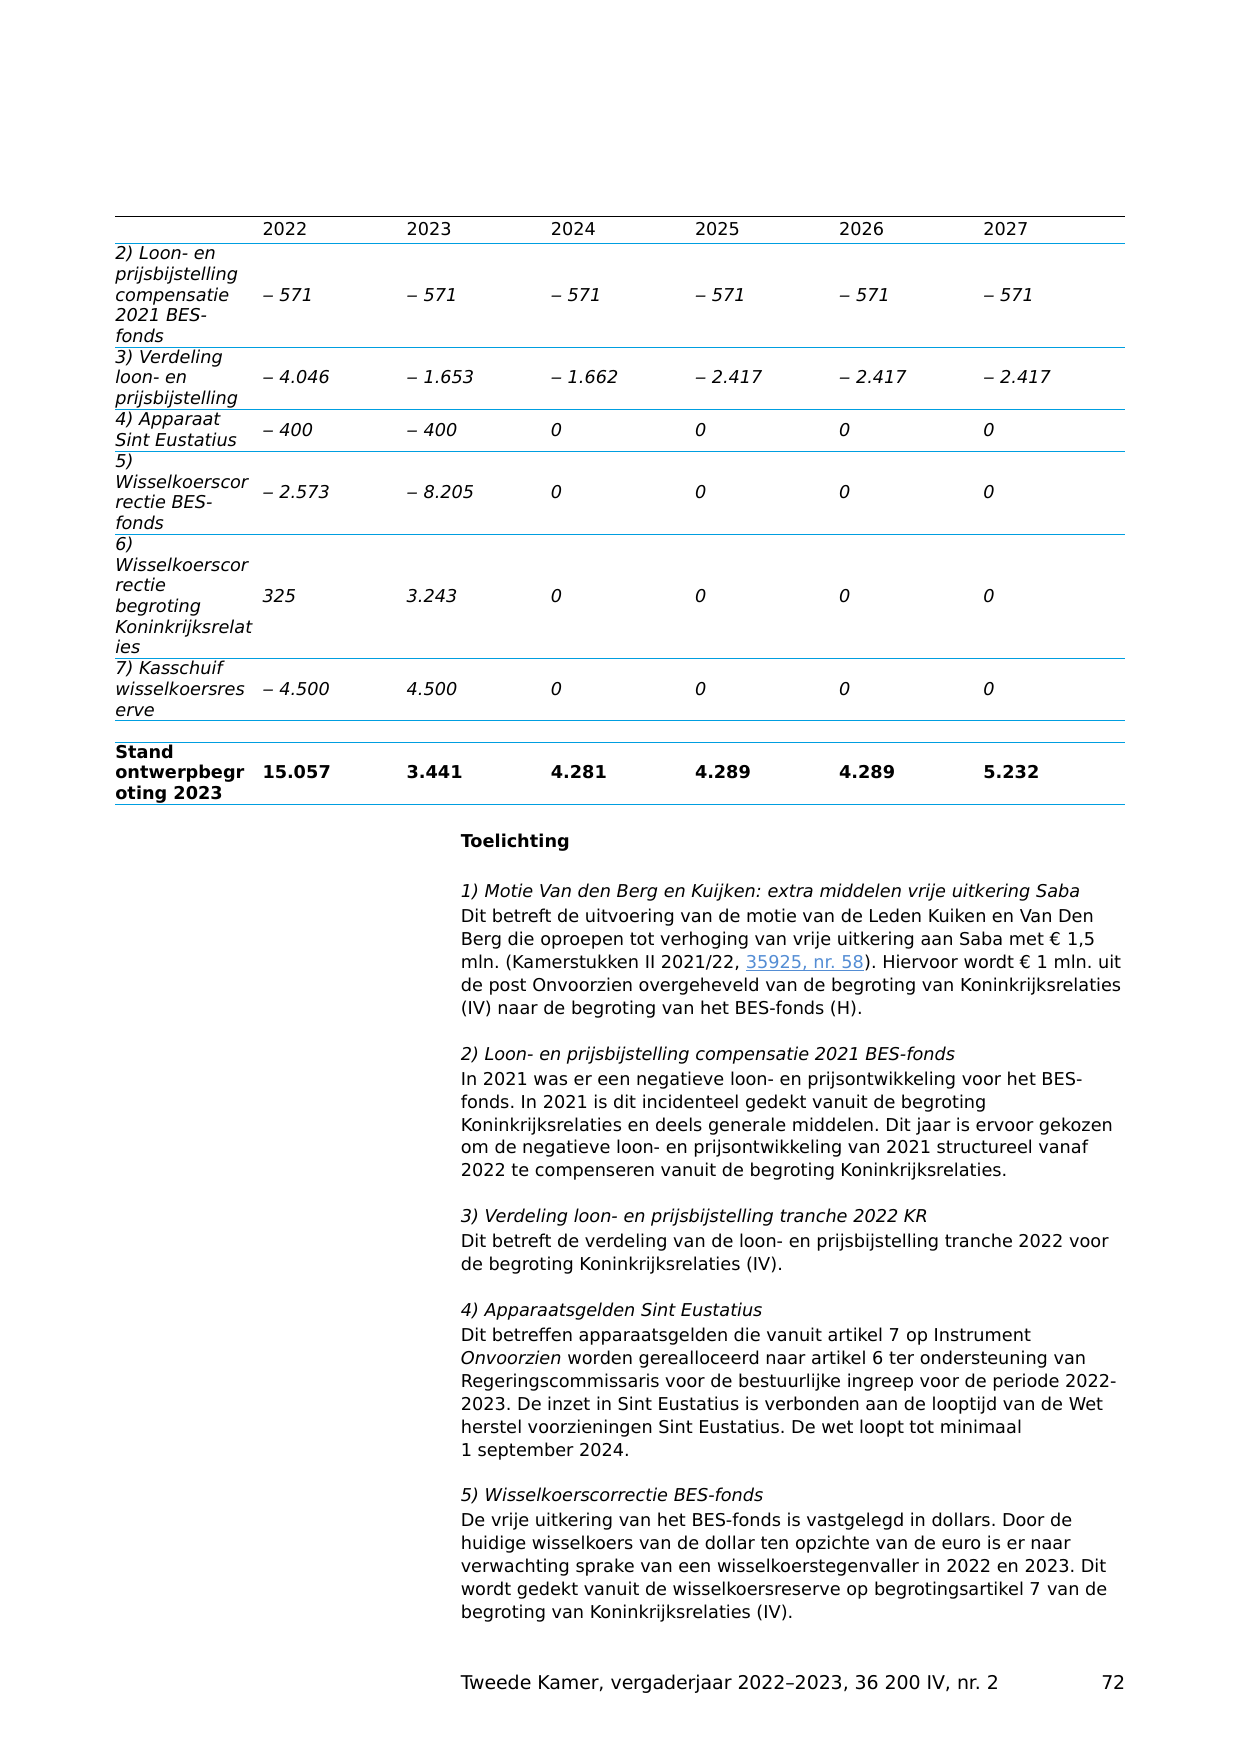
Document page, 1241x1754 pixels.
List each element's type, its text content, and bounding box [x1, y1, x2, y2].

table_cell 2026 [836, 217, 980, 243]
table_cell 0 [980, 410, 1125, 451]
table_cell 0 [980, 452, 1125, 533]
table_cell [115, 217, 259, 243]
text 4) Apparaatsgelden Sint Eustatius [461, 1298, 1125, 1321]
table_cell ‒ 4.046 [259, 348, 403, 409]
table_cell 4.281 [548, 743, 692, 804]
table_cell 5) Wisselkoerscorrectie BES-fonds [115, 452, 259, 533]
table_cell 0 [836, 452, 980, 533]
table_cell 6) Wisselkoerscorrectie begroting Koninkrijksrelaties [115, 535, 259, 658]
table_cell 3.243 [404, 535, 548, 658]
text Dit betreft de uitvoering van de motie van de Leden Kuiken en Van Den Berg die oproepen tot verhoging van vrije uitkering aan Saba met € 1,5 mln. (Kamerstukken II 2021/22, 35925, nr. 58). Hiervoor wordt € 1 mln. uit de post Onvoorzien overgeheveld van de begroting van Koninkrijksrelaties (IV) naar de begroting van het BES-fonds (H). [461, 904, 1125, 1019]
table_cell [404, 721, 548, 741]
table_cell 7) Kasschuif wisselkoersreserve [115, 659, 259, 720]
table_cell ‒ 2.417 [980, 348, 1125, 409]
table_cell ‒ 8.205 [404, 452, 548, 533]
text Dit betreft de verdeling van de loon- en prijsbijstelling tranche 2022 voor de begroting Koninkrijksrelaties (IV). [461, 1229, 1125, 1275]
table_cell ‒ 571 [548, 244, 692, 346]
table_cell [548, 721, 692, 741]
table_cell ‒ 2.573 [259, 452, 403, 533]
table_cell 2023 [404, 217, 548, 243]
table_cell [980, 721, 1125, 741]
table_cell 2025 [692, 217, 836, 243]
table_cell 2022 [259, 217, 403, 243]
table_cell ‒ 571 [404, 244, 548, 346]
table_cell 0 [692, 410, 836, 451]
table_cell [692, 721, 836, 741]
text 1) Motie Van den Berg en Kuijken: extra middelen vrije uitkering Saba [461, 879, 1125, 902]
table_cell Stand ontwerpbegroting 2023 [115, 743, 259, 804]
table_cell ‒ 1.662 [548, 348, 692, 409]
table_cell 0 [548, 659, 692, 720]
table_cell [115, 721, 259, 741]
table_cell ‒ 1.653 [404, 348, 548, 409]
table_cell ‒ 571 [692, 244, 836, 346]
table_cell 4.500 [404, 659, 548, 720]
text Dit betreffen apparaatsgelden die vanuit artikel 7 op Instrument Onvoorzien worden gerealloceerd naar artikel 6 ter ondersteuning van Regeringscommissaris voor de bestuurlijke ingreep voor de periode 2022-2023. De inzet in Sint Eustatius is verbonden aan de looptijd van de Wet herstel voorzieningen Sint Eustatius. De wet loopt tot minimaal 1 september 2024. [461, 1323, 1125, 1461]
table_cell 4) Apparaat Sint Eustatius [115, 410, 259, 451]
table_cell ‒ 571 [836, 244, 980, 346]
table_cell 0 [548, 410, 692, 451]
table_cell 0 [836, 659, 980, 720]
table_cell 0 [548, 535, 692, 658]
table_cell 0 [692, 535, 836, 658]
table_cell ‒ 571 [259, 244, 403, 346]
table_cell ‒ 2.417 [836, 348, 980, 409]
table_cell ‒ 400 [404, 410, 548, 451]
table_cell 4.289 [692, 743, 836, 804]
table_cell 0 [548, 452, 692, 533]
text In 2021 was er een negatieve loon- en prijsontwikkeling voor het BES-fonds. In 2021 is dit incidenteel gedekt vanuit de begroting Koninkrijksrelaties en deels generale middelen. Dit jaar is ervoor gekozen om de negatieve loon- en prijsontwikkeling van 2021 structureel vanaf 2022 te compenseren vanuit de begroting Koninkrijksrelaties. [461, 1067, 1125, 1181]
table_cell [259, 721, 403, 741]
table_cell 2) Loon- en prijsbijstelling compensatie 2021 BES-fonds [115, 244, 259, 346]
table_cell 4.289 [836, 743, 980, 804]
table_cell 0 [692, 659, 836, 720]
text 5) Wisselkoerscorrectie BES-fonds [461, 1483, 1125, 1506]
table_cell 15.057 [259, 743, 403, 804]
table_cell [836, 721, 980, 741]
table_cell 0 [836, 535, 980, 658]
table_cell 0 [980, 659, 1125, 720]
text 2) Loon- en prijsbijstelling compensatie 2021 BES-fonds [461, 1042, 1125, 1065]
text Toelichting [461, 829, 1125, 852]
table_cell ‒ 4.500 [259, 659, 403, 720]
table_cell 3) Verdeling loon- en prijsbijstelling [115, 348, 259, 409]
table_cell 0 [692, 452, 836, 533]
table_cell 2024 [548, 217, 692, 243]
table_cell 0 [836, 410, 980, 451]
table_cell ‒ 400 [259, 410, 403, 451]
table_cell 325 [259, 535, 403, 658]
table_cell 5.232 [980, 743, 1125, 804]
text De vrije uitkering van het BES-fonds is vastgelegd in dollars. Door de huidige wisselkoers van de dollar ten opzichte van de euro is er naar verwachting sprake van een wisselkoerstegenvaller in 2022 en 2023. Dit wordt gedekt vanuit de wisselkoersreserve op begrotingsartikel 7 van de begroting van Koninkrijksrelaties (IV). [461, 1508, 1125, 1623]
table_cell ‒ 571 [980, 244, 1125, 346]
table_cell ‒ 2.417 [692, 348, 836, 409]
table_cell 0 [980, 535, 1125, 658]
text 3) Verdeling loon- en prijsbijstelling tranche 2022 KR [461, 1204, 1125, 1227]
table_header Tabel 32 Uitgaven niet-beleidsartikel 7. Nog onverdeeld (bedragen x € 1.000) [115, 191, 1125, 216]
table_cell 2027 [980, 217, 1125, 243]
table_cell 3.441 [404, 743, 548, 804]
